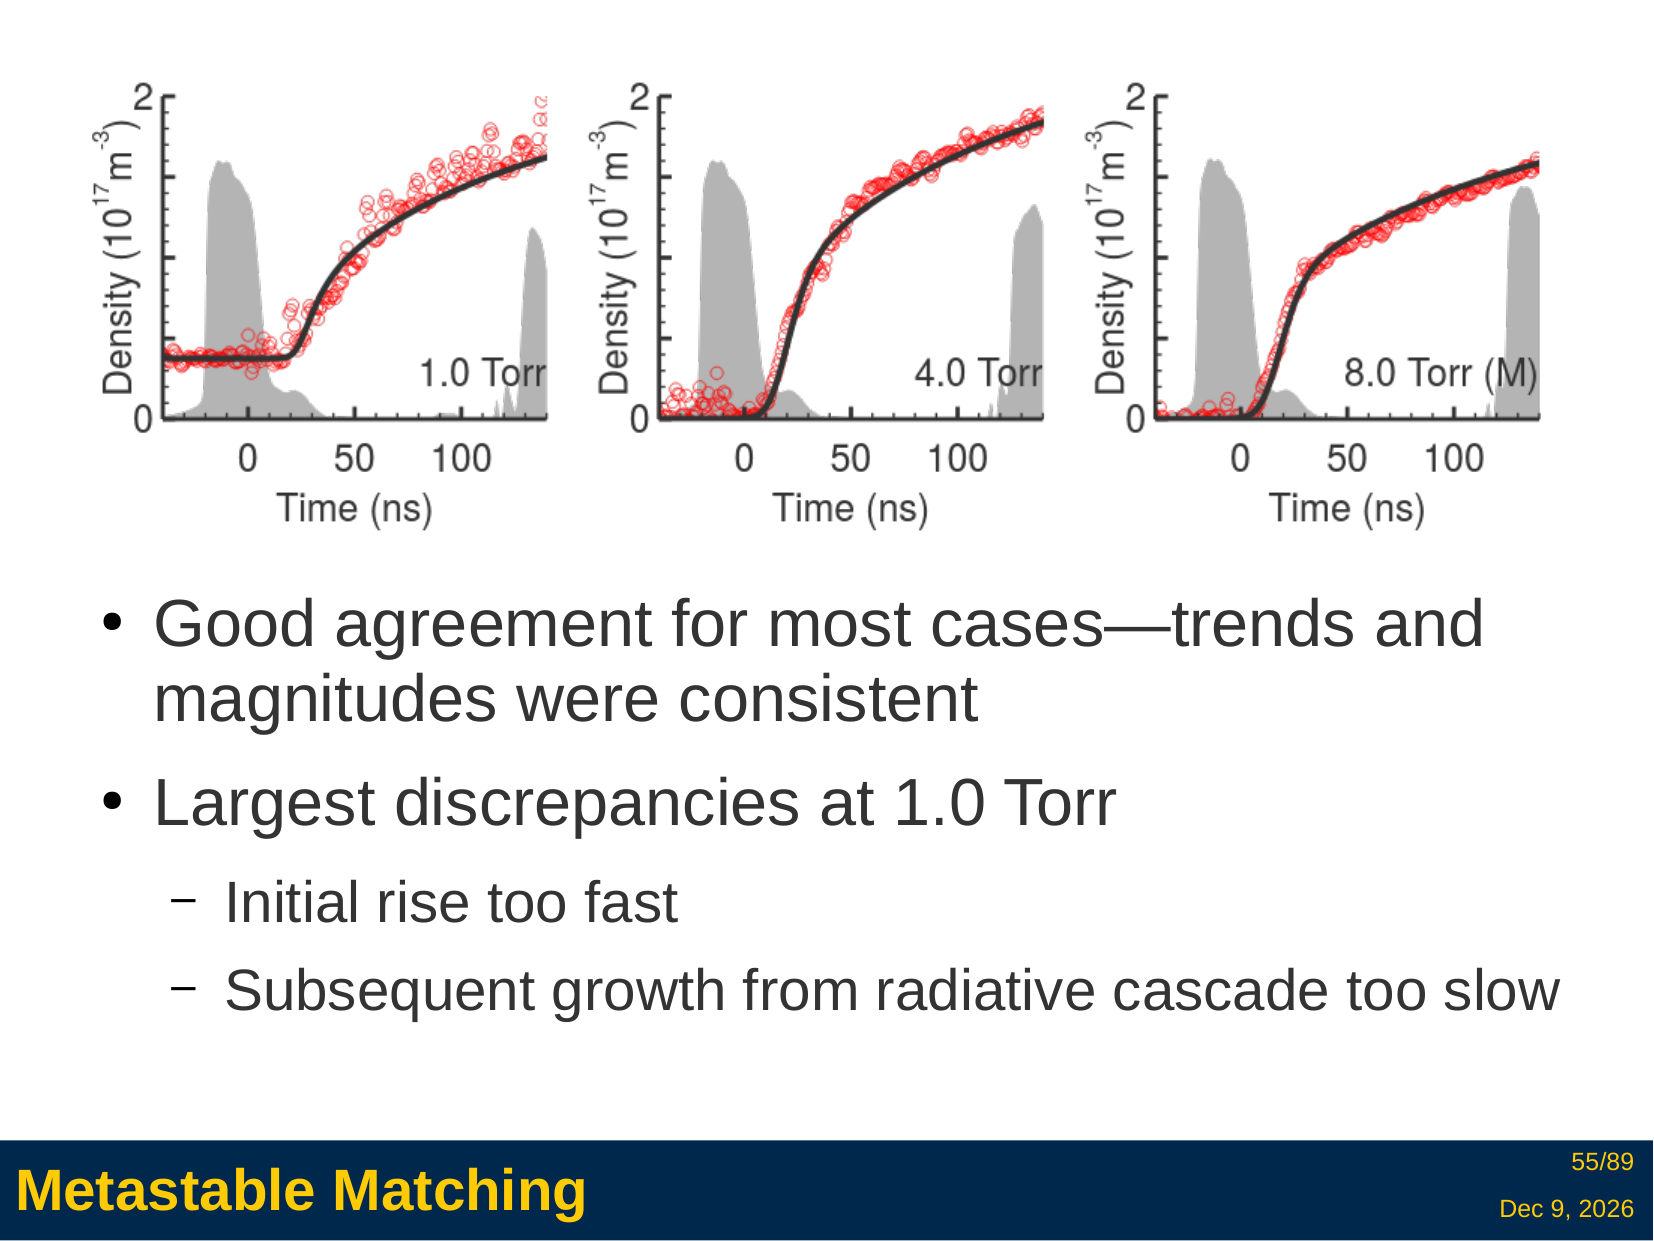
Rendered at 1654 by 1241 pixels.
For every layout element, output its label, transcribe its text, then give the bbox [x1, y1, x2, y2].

title Metastable Matching [14, 1140, 1380, 1241]
list Good agreement for most cases—trends and magnitudes were consistent Largest discrepancies at 1.0 Torr Initial rise too fast Subsequent growth from radiative cascade too slow [82, 548, 1571, 1061]
picture [88, 59, 1577, 532]
